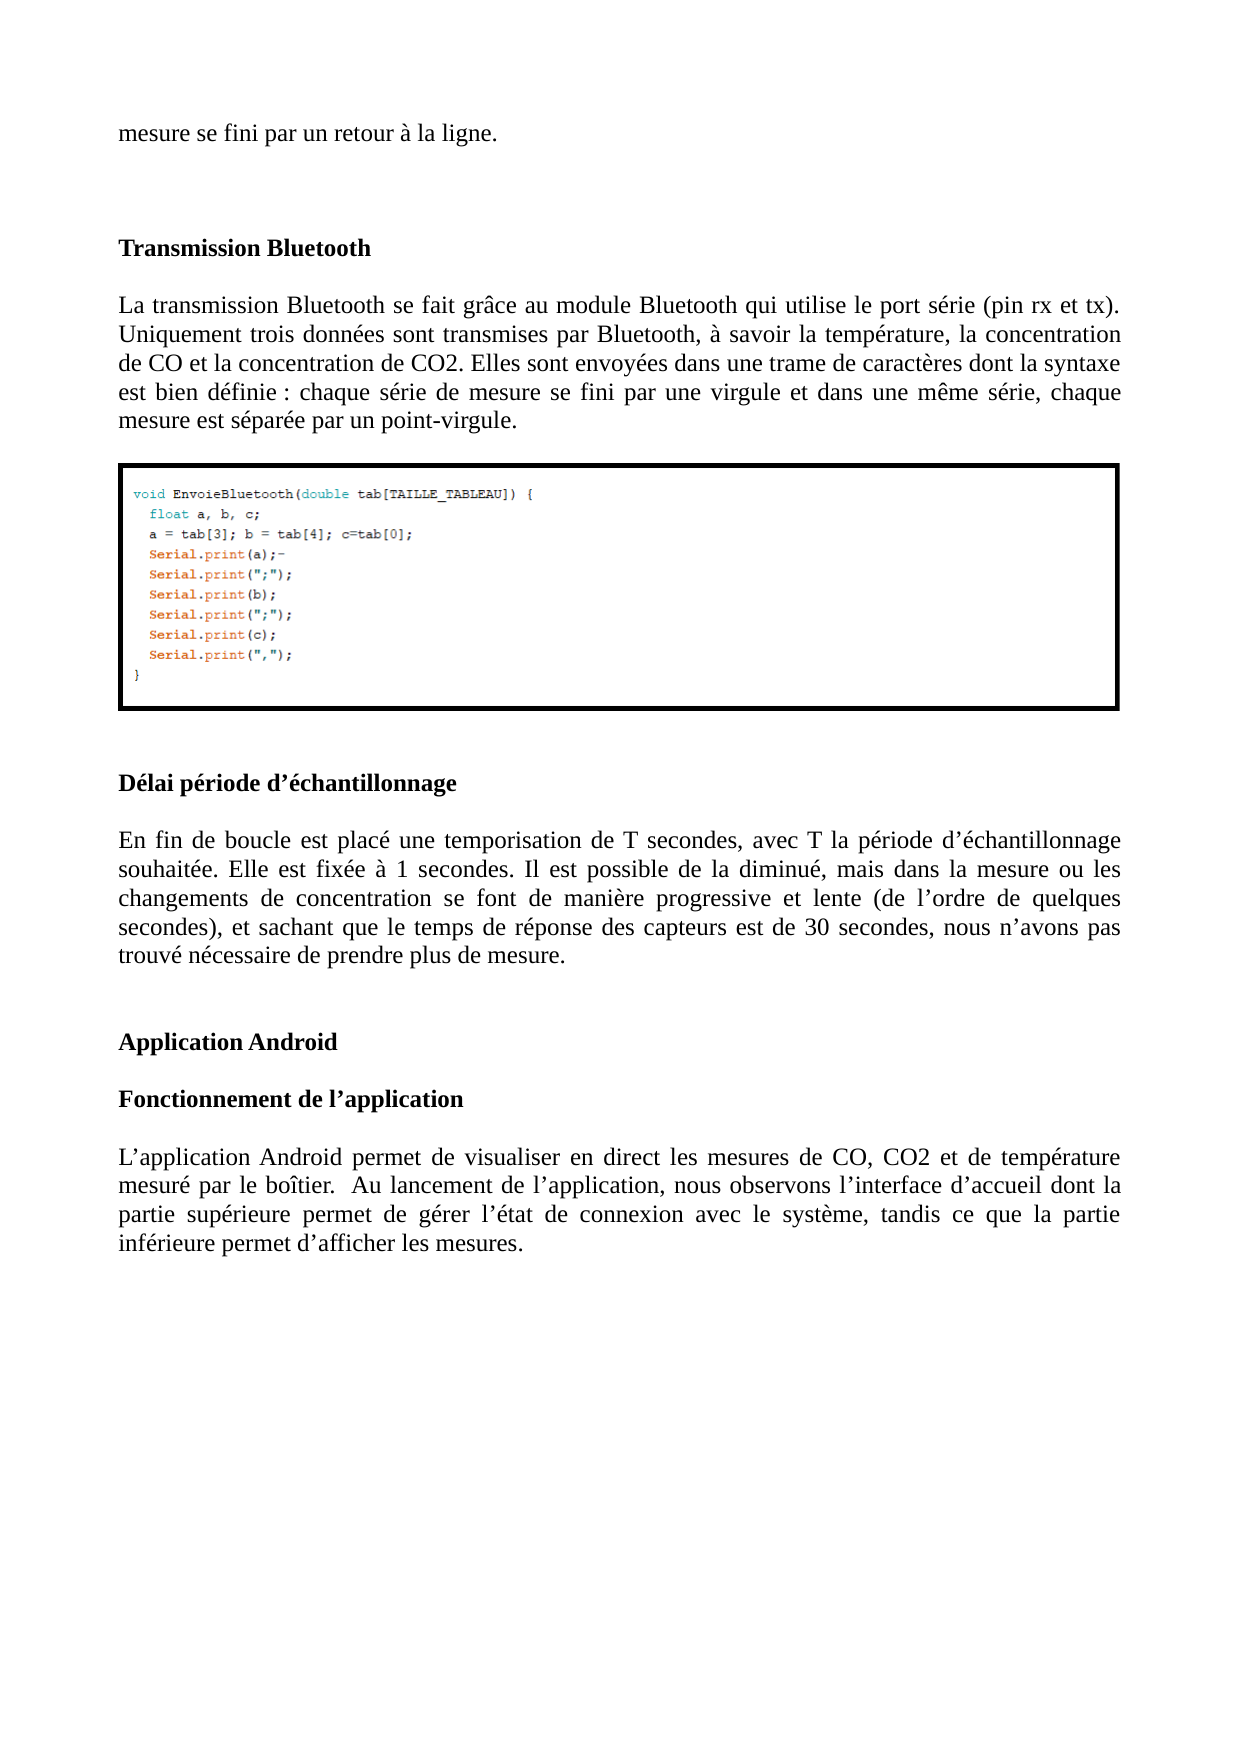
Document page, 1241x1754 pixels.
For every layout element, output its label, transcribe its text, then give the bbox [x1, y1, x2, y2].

text Délai période d’échantillonnage [118, 768, 1122, 797]
text L’application Android permet de visualiser en direct les mesures de CO, CO2 et de température mesuré par le boîtier. Au lancement de l’application, nous observons l’interface d’accueil dont la partie supérieure permet de gérer l’état de connexion avec le système, tandis ce que la partie inférieure permet d’afficher les mesures. [118, 1142, 1122, 1257]
text Application Android [118, 1027, 1122, 1055]
text En fin de boucle est placé une temporisation de T secondes, avec T la période d’échantillonnage souhaitée. Elle est fixée à 1 secondes. Il est possible de la diminué, mais dans la mesure ou les changements de concentration se font de manière progressive et lente (de l’ordre de quelques secondes), et sachant que le temps de réponse des capteurs est de 30 secondes, nous n’avons pas trouvé nécessaire de prendre plus de mesure. [118, 825, 1122, 969]
text La transmission Bluetooth se fait grâce au module Bluetooth qui utilise le port série (pin rx et tx). Uniquement trois données sont transmises par Bluetooth, à savoir la température, la concentration de CO et la concentration de CO2. Elles sont envoyées dans une trame de caractères dont la syntaxe est bien définie : chaque série de mesure se fini par une virgule et dans une même série, chaque mesure est séparée par un point-virgule. [118, 291, 1122, 434]
text Transmission Bluetooth [118, 233, 1122, 262]
text Fonctionnement de l’application [118, 1084, 1122, 1113]
text mesure se fini par un retour à la ligne. [118, 118, 1122, 147]
